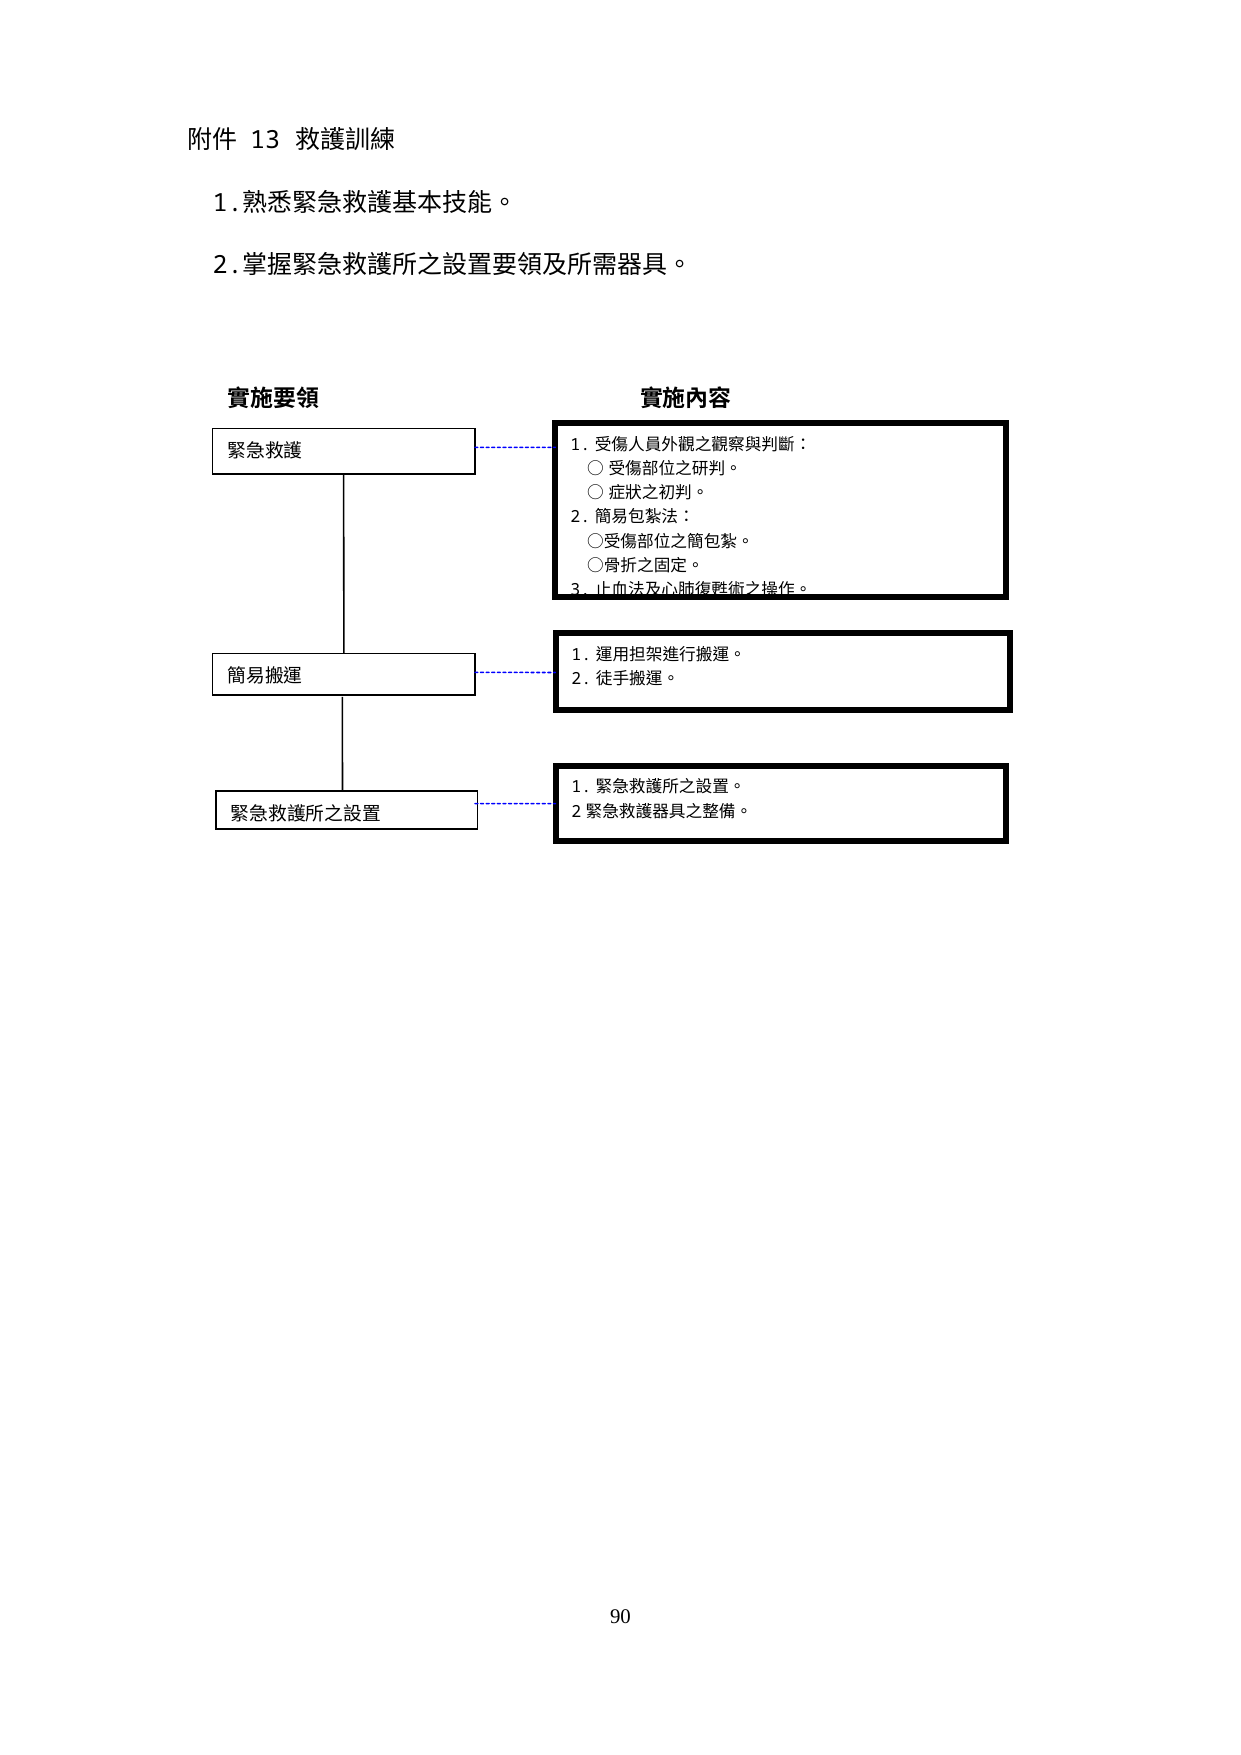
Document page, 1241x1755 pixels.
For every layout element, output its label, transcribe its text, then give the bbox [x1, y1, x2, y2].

text 2.掌握緊急救護所之設置要領及所需器具。 [212, 221, 1053, 284]
text 附件 13 救護訓練 [187, 96, 1053, 159]
text 1.熟悉緊急救護基本技能。 [212, 159, 1053, 221]
